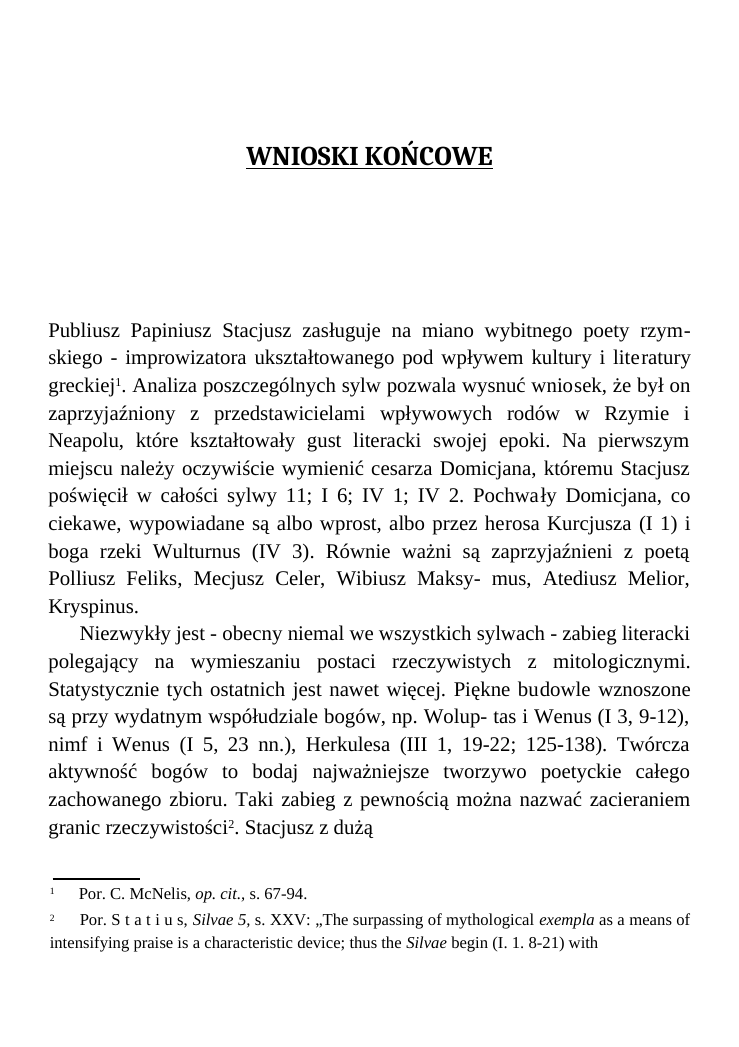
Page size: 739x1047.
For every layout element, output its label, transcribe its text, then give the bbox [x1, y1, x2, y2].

text 2 Por. S t a t i u s, Silvae 5, s. XXV: „The surpassing of mythological exempla as a means of intensifying praise is a characteristic device; thus the Silvae begin (I. 1. 8-21) with [49, 910, 691, 952]
text WNIOSKI KOŃCOWE [48, 141, 691, 172]
text 1 Por. C. McNelis, op. cit., s. 67-94. [49, 884, 691, 903]
text Niezwykły jest - obecny niemal we wszystkich sylwach - zabieg literacki polegający na wymieszaniu postaci rzeczywistych z mitolo­gicznymi. Statystycznie tych ostatnich jest nawet więcej. Piękne bu­dowle wznoszone są przy wydatnym współudziale bogów, np. Wolup- tas i Wenus (I 3, 9-12), nimf i Wenus (I 5, 23 nn.), Herkulesa (III 1, 19-22; 125-138). Twórcza aktywność bogów to bodaj najważniejsze tworzywo poetyckie całego zachowanego zbioru. Taki zabieg z pewno­ścią można nazwać zacieraniem granic rzeczywistości2. Stacjusz z dużą [48, 621, 691, 839]
text Publiusz Papiniusz Stacjusz zasługuje na miano wybitnego poety rzym­skiego - improwizatora ukształtowanego pod wpływem kultury i lite­ratury greckiej1. Analiza poszczególnych sylw pozwala wysnuć wnio­sek, że był on zaprzyjaźniony z przedstawicielami wpływowych rodów w Rzymie i Neapolu, które kształtowały gust literacki swojej epoki. Na pierwszym miejscu należy oczywiście wymienić cesarza Domicjana, któremu Stacjusz poświęcił w całości sylwy 11; I 6; IV 1; IV 2. Pochwa­ły Domicjana, co ciekawe, wypowiadane są albo wprost, albo przez he­rosa Kurcjusza (I 1) i boga rzeki Wulturnus (IV 3). Równie ważni są zaprzyjaźnieni z poetą Polliusz Feliks, Mecjusz Celer, Wibiusz Maksy- mus, Atediusz Melior, Kryspinus. [48, 318, 691, 618]
